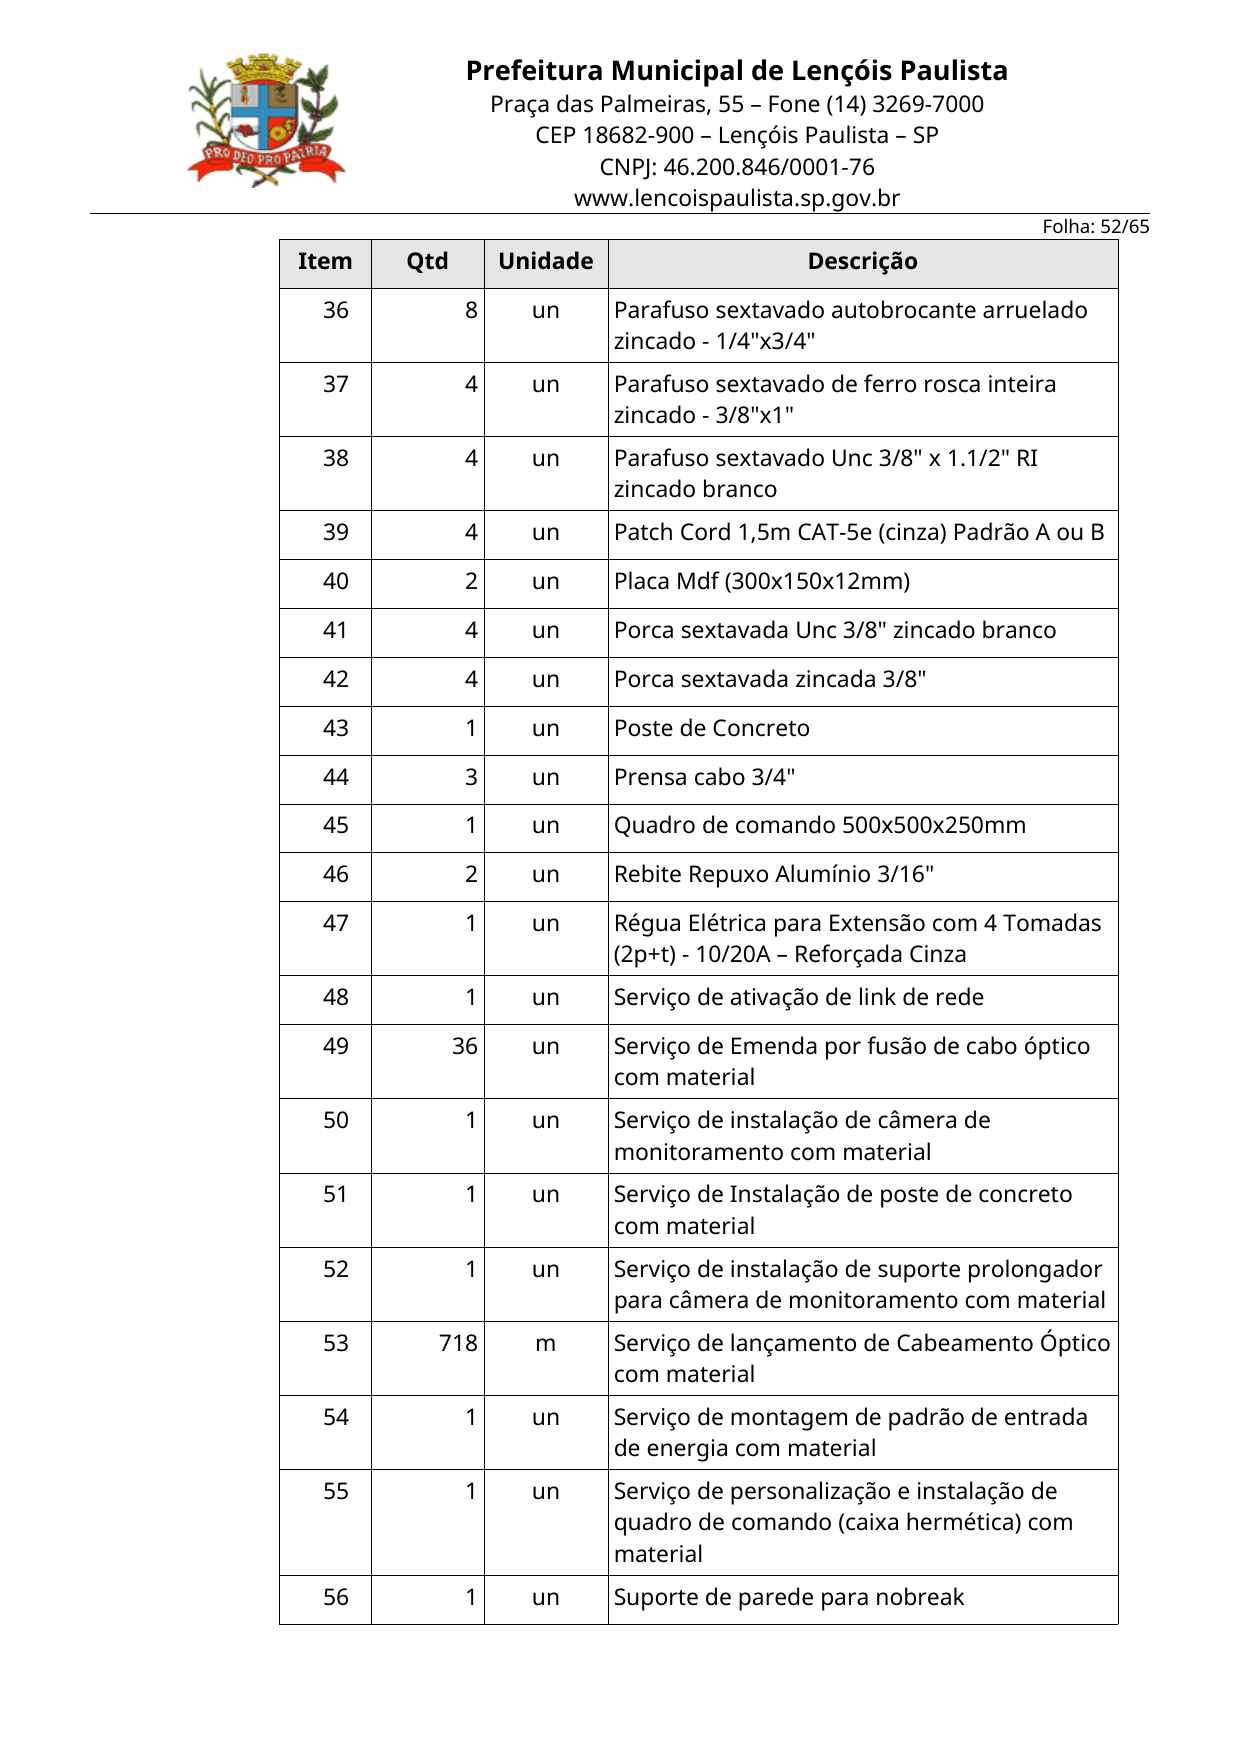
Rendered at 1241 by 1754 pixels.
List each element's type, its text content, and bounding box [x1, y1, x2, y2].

table_cell m [485, 1322, 608, 1395]
table_cell un [485, 707, 608, 754]
table_cell [280, 1576, 371, 1623]
table_cell Serviço de instalação de suporte prolongador para câmera de monitoramento com material [609, 1248, 1118, 1321]
table_cell 4 [372, 363, 484, 436]
table_cell 3 [372, 756, 484, 803]
table_cell Serviço de ativação de link de rede [609, 976, 1118, 1024]
table_cell un [485, 1099, 608, 1172]
table_cell 1 [372, 1248, 484, 1321]
table_cell un [485, 363, 608, 436]
picture [184, 51, 348, 188]
table_cell 1 [372, 902, 484, 975]
table_header Qtd [372, 240, 484, 288]
table_cell [280, 560, 371, 608]
table_cell [280, 1099, 371, 1172]
table_cell [280, 853, 371, 901]
table_cell un [485, 976, 608, 1024]
table_cell un [485, 902, 608, 975]
table_cell Serviço de personalização e instalação de quadro de comando (caixa hermética) com material [609, 1470, 1118, 1574]
table_cell Parafuso sextavado autobrocante arruelado zincado - 1/4"x3/4" [609, 289, 1118, 362]
table_cell Suporte de parede para nobreak [609, 1576, 1118, 1623]
table_cell [280, 1174, 371, 1247]
table_cell 1 [372, 1470, 484, 1574]
table_cell un [485, 756, 608, 803]
table_cell un [485, 805, 608, 852]
table_header Unidade [485, 240, 608, 288]
table_cell 1 [372, 1576, 484, 1623]
table_cell [280, 1470, 371, 1574]
table_cell [280, 511, 371, 559]
table_cell Prensa cabo 3/4" [609, 756, 1118, 803]
table_cell Quadro de comando 500x500x250mm [609, 805, 1118, 852]
table_cell 4 [372, 437, 484, 510]
table_cell [280, 437, 371, 510]
table_cell 36 [372, 1025, 484, 1098]
table_cell [280, 756, 371, 803]
table_cell Placa Mdf (300x150x12mm) [609, 560, 1118, 608]
table_cell Parafuso sextavado de ferro rosca inteira zincado - 3/8"x1" [609, 363, 1118, 436]
table_cell Rebite Repuxo Alumínio 3/16" [609, 853, 1118, 901]
table_cell Serviço de lançamento de Cabeamento Óptico com material [609, 1322, 1118, 1395]
table_cell un [485, 560, 608, 608]
table_cell un [485, 289, 608, 362]
table_header Item [280, 240, 371, 288]
table_cell un [485, 511, 608, 559]
table_cell [280, 363, 371, 436]
table_cell 1 [372, 1174, 484, 1247]
table_cell 1 [372, 976, 484, 1024]
table_header Descrição [609, 240, 1118, 288]
table_cell un [485, 609, 608, 657]
table_cell Serviço de montagem de padrão de entrada de energia com material [609, 1396, 1118, 1469]
table_cell 4 [372, 511, 484, 559]
table_cell 2 [372, 853, 484, 901]
table_cell [280, 609, 371, 657]
table_cell 4 [372, 609, 484, 657]
table_cell un [485, 1174, 608, 1247]
table_cell [280, 805, 371, 852]
table_cell 1 [372, 805, 484, 852]
table_cell [280, 902, 371, 975]
table_cell un [485, 1025, 608, 1098]
table_cell un [485, 658, 608, 706]
table_cell Serviço de Emenda por fusão de cabo óptico com material [609, 1025, 1118, 1098]
table_cell [280, 1322, 371, 1395]
table_cell Régua Elétrica para Extensão com 4 Tomadas (2p+t) - 10/20A – Reforçada Cinza [609, 902, 1118, 975]
table_cell Serviço de instalação de câmera de monitoramento com material [609, 1099, 1118, 1172]
table_cell 1 [372, 1396, 484, 1469]
table_cell 8 [372, 289, 484, 362]
table_cell 1 [372, 707, 484, 754]
table_cell Patch Cord 1,5m CAT-5e (cinza) Padrão A ou B [609, 511, 1118, 559]
table_cell 1 [372, 1099, 484, 1172]
table_cell Serviço de Instalação de poste de concreto com material [609, 1174, 1118, 1247]
table_cell un [485, 853, 608, 901]
table_cell un [485, 1470, 608, 1574]
table_cell [280, 1025, 371, 1098]
table_cell 718 [372, 1322, 484, 1395]
table_cell un [485, 1396, 608, 1469]
table_cell un [485, 1576, 608, 1623]
table_cell [280, 976, 371, 1024]
table_cell Porca sextavada Unc 3/8" zincado branco [609, 609, 1118, 657]
table_cell un [485, 1248, 608, 1321]
table_cell [280, 1396, 371, 1469]
table_cell [280, 658, 371, 706]
table_cell [280, 1248, 371, 1321]
table_cell Poste de Concreto [609, 707, 1118, 754]
table_cell Parafuso sextavado Unc 3/8" x 1.1/2" RI zincado branco [609, 437, 1118, 510]
table_cell [280, 707, 371, 754]
table_cell 4 [372, 658, 484, 706]
table_cell [280, 289, 371, 362]
table_cell 2 [372, 560, 484, 608]
table_cell un [485, 437, 608, 510]
table_cell Porca sextavada zincada 3/8" [609, 658, 1118, 706]
